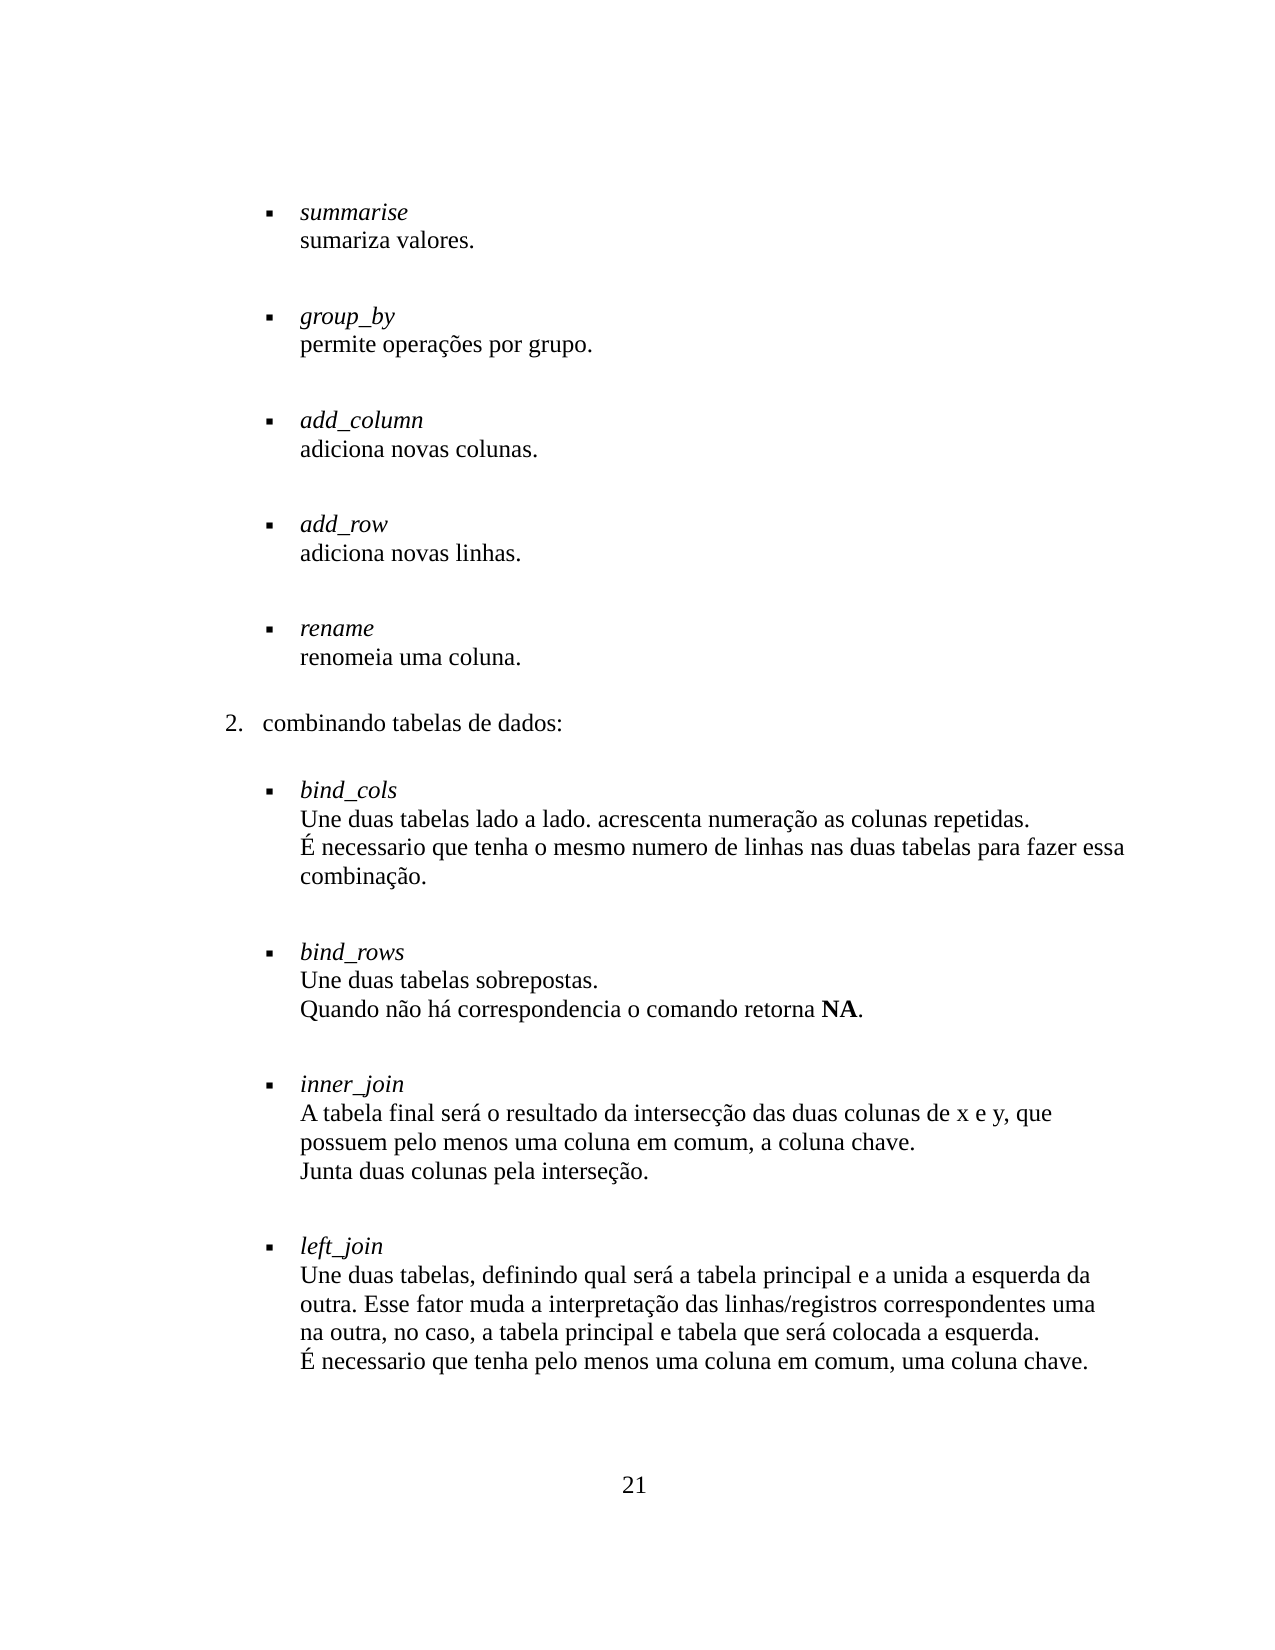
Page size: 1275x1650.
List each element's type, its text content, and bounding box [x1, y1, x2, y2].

list add_row adiciona novas linhas. [262, 509, 1125, 595]
list inner_join A tabela final será o resultado da intersecção das duas colunas de x e y, que possuem pelo menos uma coluna em comum, a coluna chave. Junta duas colunas pela interseção. [262, 1069, 1125, 1213]
list add_column adiciona novas colunas. [262, 405, 1125, 491]
list left_join Une duas tabelas, definindo qual será a tabela principal e a unida a esquerda da outra. Esse fator muda a interpretação das linhas/registros correspondentes uma na outra, no caso, a tabela principal e tabela que será colocada a esquerda. É necessario que tenha pelo menos uma coluna em comum, uma coluna chave. [262, 1231, 1125, 1404]
list group_by permite operações por grupo. [262, 301, 1125, 387]
list bind_cols Une duas tabelas lado a lado. acrescenta numeração as colunas repetidas. É necessario que tenha o mesmo numero de linhas nas duas tabelas para fazer essa combinação. [262, 775, 1125, 919]
list [262, 150, 1125, 179]
list summarise sumariza valores. [262, 197, 1125, 283]
list bind_rows Une duas tabelas sobrepostas. Quando não há correspondencia o comando retorna NA. [262, 937, 1125, 1052]
list combinando tabelas de dados: [225, 708, 1125, 766]
list rename renomeia uma coluna. [262, 613, 1125, 699]
